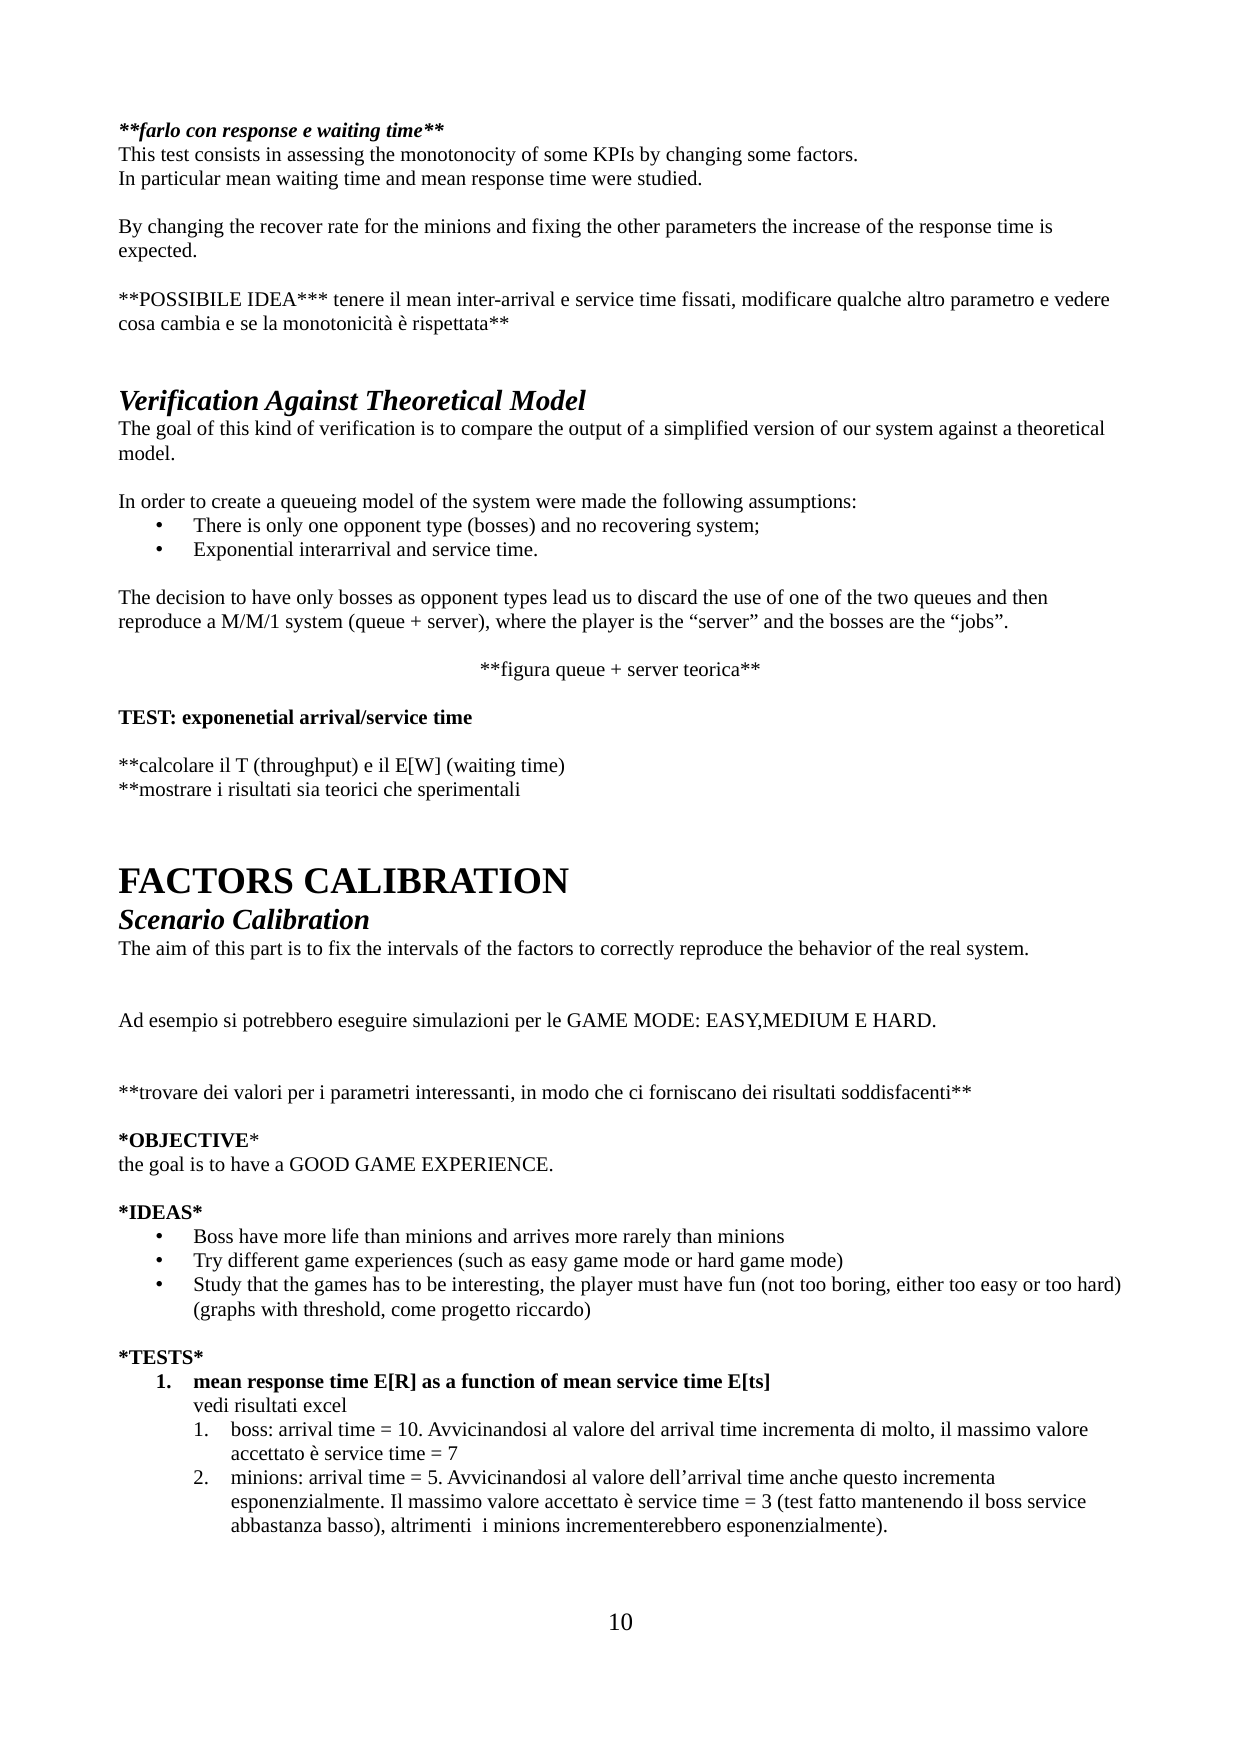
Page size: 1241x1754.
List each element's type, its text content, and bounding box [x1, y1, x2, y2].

list boss: arrival time = 10. Avvicinandosi al valore del arrival time incrementa di molto, il massimo valore accettato è service time = 7 [193, 1417, 1122, 1465]
text In particular mean waiting time and mean response time were studied. [118, 166, 1122, 190]
text The decision to have only bosses as opponent types lead us to discard the use of one of the two queues and then reproduce a M/M/1 system (queue + server), where the player is the “server” and the bosses are the “jobs”. [118, 585, 1122, 633]
text In order to create a queueing model of the system were made the following assumptions: [118, 488, 1122, 513]
text **calcolare il T (throughput) e il E[W] (waiting time) [118, 753, 1122, 777]
text *IDEAS* [118, 1200, 1122, 1224]
text Scenario Calibration [118, 902, 1122, 936]
text the goal is to have a GOOD GAME EXPERIENCE. [118, 1152, 1122, 1176]
text *TESTS* [118, 1344, 1122, 1369]
text Verification Against Theoretical Model [118, 383, 1122, 416]
list Try different game experiences (such as easy game mode or hard game mode) [156, 1248, 1122, 1272]
text The goal of this kind of verification is to compare the output of a simplified version of our system against a theoretical model. [118, 416, 1122, 464]
list minions: arrival time = 5. Avvicinandosi al valore dell’arrival time anche questo incrementa esponenzialmente. Il massimo valore accettato è service time = 3 (test fatto mantenendo il boss service abbastanza basso), altrimenti i minions incrementerebbero esponenzialmente). [193, 1465, 1122, 1537]
list There is only one opponent type (bosses) and no recovering system; [156, 513, 1122, 537]
text *OBJECTIVE* [118, 1128, 1122, 1152]
text This test consists in assessing the monotonocity of some KPIs by changing some factors. [118, 142, 1122, 166]
text By changing the recover rate for the minions and fixing the other parameters the increase of the response time is expected. [118, 214, 1122, 262]
text **figura queue + server teorica** [118, 657, 1122, 681]
list Boss have more life than minions and arrives more rarely than minions [156, 1224, 1122, 1248]
text **mostrare i risultati sia teorici che sperimentali [118, 777, 1122, 801]
text **farlo con response e waiting time** [118, 118, 1122, 142]
list vedi risultati excel [156, 1393, 1122, 1417]
text **POSSIBILE IDEA*** tenere il mean inter-arrival e service time fissati, modificare qualche altro parametro e vedere cosa cambia e se la monotonicità è rispettata** [118, 287, 1122, 335]
text Ad esempio si potrebbero eseguire simulazioni per le GAME MODE: EASY,MEDIUM E HARD. [118, 1008, 1122, 1032]
text The aim of this part is to fix the intervals of the factors to correctly reproduce the behavior of the real system. [118, 936, 1122, 959]
list Study that the games has to be interesting, the player must have fun (not too boring, either too easy or too hard) (graphs with threshold, come progetto riccardo) [156, 1272, 1122, 1321]
text FACTORS CALIBRATION [118, 859, 1122, 902]
list Exponential interarrival and service time. [156, 537, 1122, 561]
text TEST: exponenetial arrival/service time [118, 705, 1122, 729]
text **trovare dei valori per i parametri interessanti, in modo che ci forniscano dei risultati soddisfacenti** [118, 1080, 1122, 1104]
list mean response time E[R] as a function of mean service time E[ts] [156, 1369, 1122, 1393]
